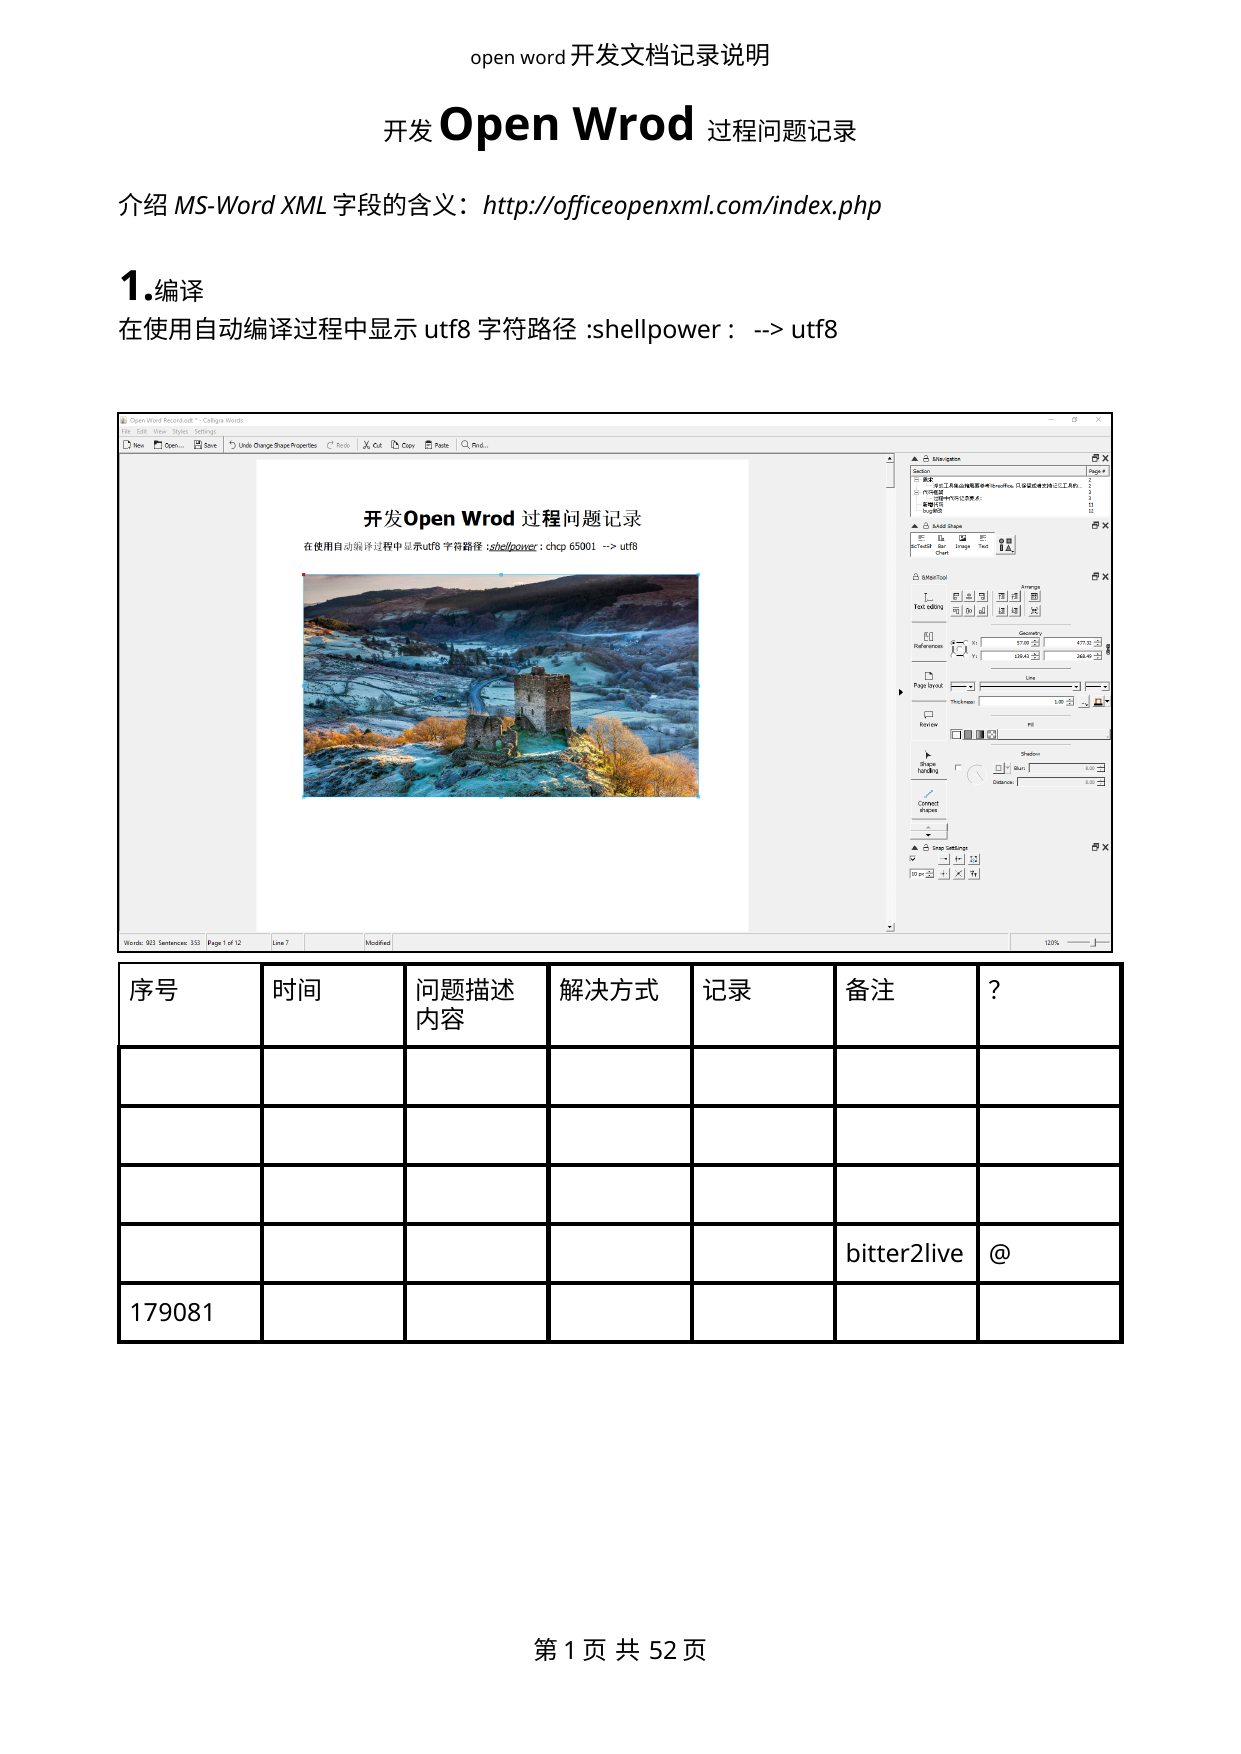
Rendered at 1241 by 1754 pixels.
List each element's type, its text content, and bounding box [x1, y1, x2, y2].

table_cell [980, 1049, 1119, 1104]
table_cell [551, 1049, 690, 1104]
table_cell [121, 1108, 260, 1163]
table_cell [980, 1167, 1119, 1222]
title 开发Open Wrod 过程问题记录 [119, 91, 1121, 154]
table_cell [694, 1049, 833, 1104]
table_cell [694, 1167, 833, 1222]
table_header ？ [980, 966, 1119, 1045]
table_cell [407, 1167, 546, 1222]
table_cell [837, 1108, 976, 1163]
text 介绍MS-Word XML字段的含义：http://officeopenxml.com/index.php [119, 188, 1121, 222]
table_cell [837, 1049, 976, 1104]
table_cell [837, 1167, 976, 1222]
table_cell [407, 1226, 546, 1281]
table_cell [694, 1226, 833, 1281]
subtitle 编译 [119, 256, 1121, 312]
table_cell [980, 1108, 1119, 1163]
table_cell [264, 1049, 403, 1104]
table_cell @ [980, 1226, 1119, 1281]
table_cell [551, 1108, 690, 1163]
table_cell [264, 1167, 403, 1222]
table_cell [407, 1285, 546, 1339]
table_cell [121, 1049, 260, 1104]
table_header 解决方式 [551, 966, 690, 1045]
text 在使用自动编译过程中显示utf8 字符路径 :shellpower : --> utf8 [119, 312, 1121, 346]
table_header 序号 [120, 964, 260, 1045]
table_cell [551, 1167, 690, 1222]
table_cell [551, 1226, 690, 1281]
table_header 记录 [694, 966, 833, 1045]
table_header 时间 [264, 966, 403, 1045]
table_cell [121, 1226, 260, 1281]
table_cell [264, 1285, 403, 1339]
table_cell [121, 1167, 260, 1222]
table_header 问题描述内容 [407, 966, 546, 1045]
table_header 备注 [837, 966, 976, 1045]
table_cell [264, 1108, 403, 1163]
table_cell [980, 1285, 1119, 1339]
table_cell [837, 1285, 976, 1339]
table_cell [694, 1285, 833, 1339]
table_cell 179081 [121, 1285, 260, 1339]
table_cell [694, 1108, 833, 1163]
table_cell [407, 1049, 546, 1104]
table_cell [407, 1108, 546, 1163]
table_cell [264, 1226, 403, 1281]
picture [119, 414, 1111, 951]
table_cell [551, 1285, 690, 1339]
table_cell bitter2live [837, 1226, 976, 1281]
